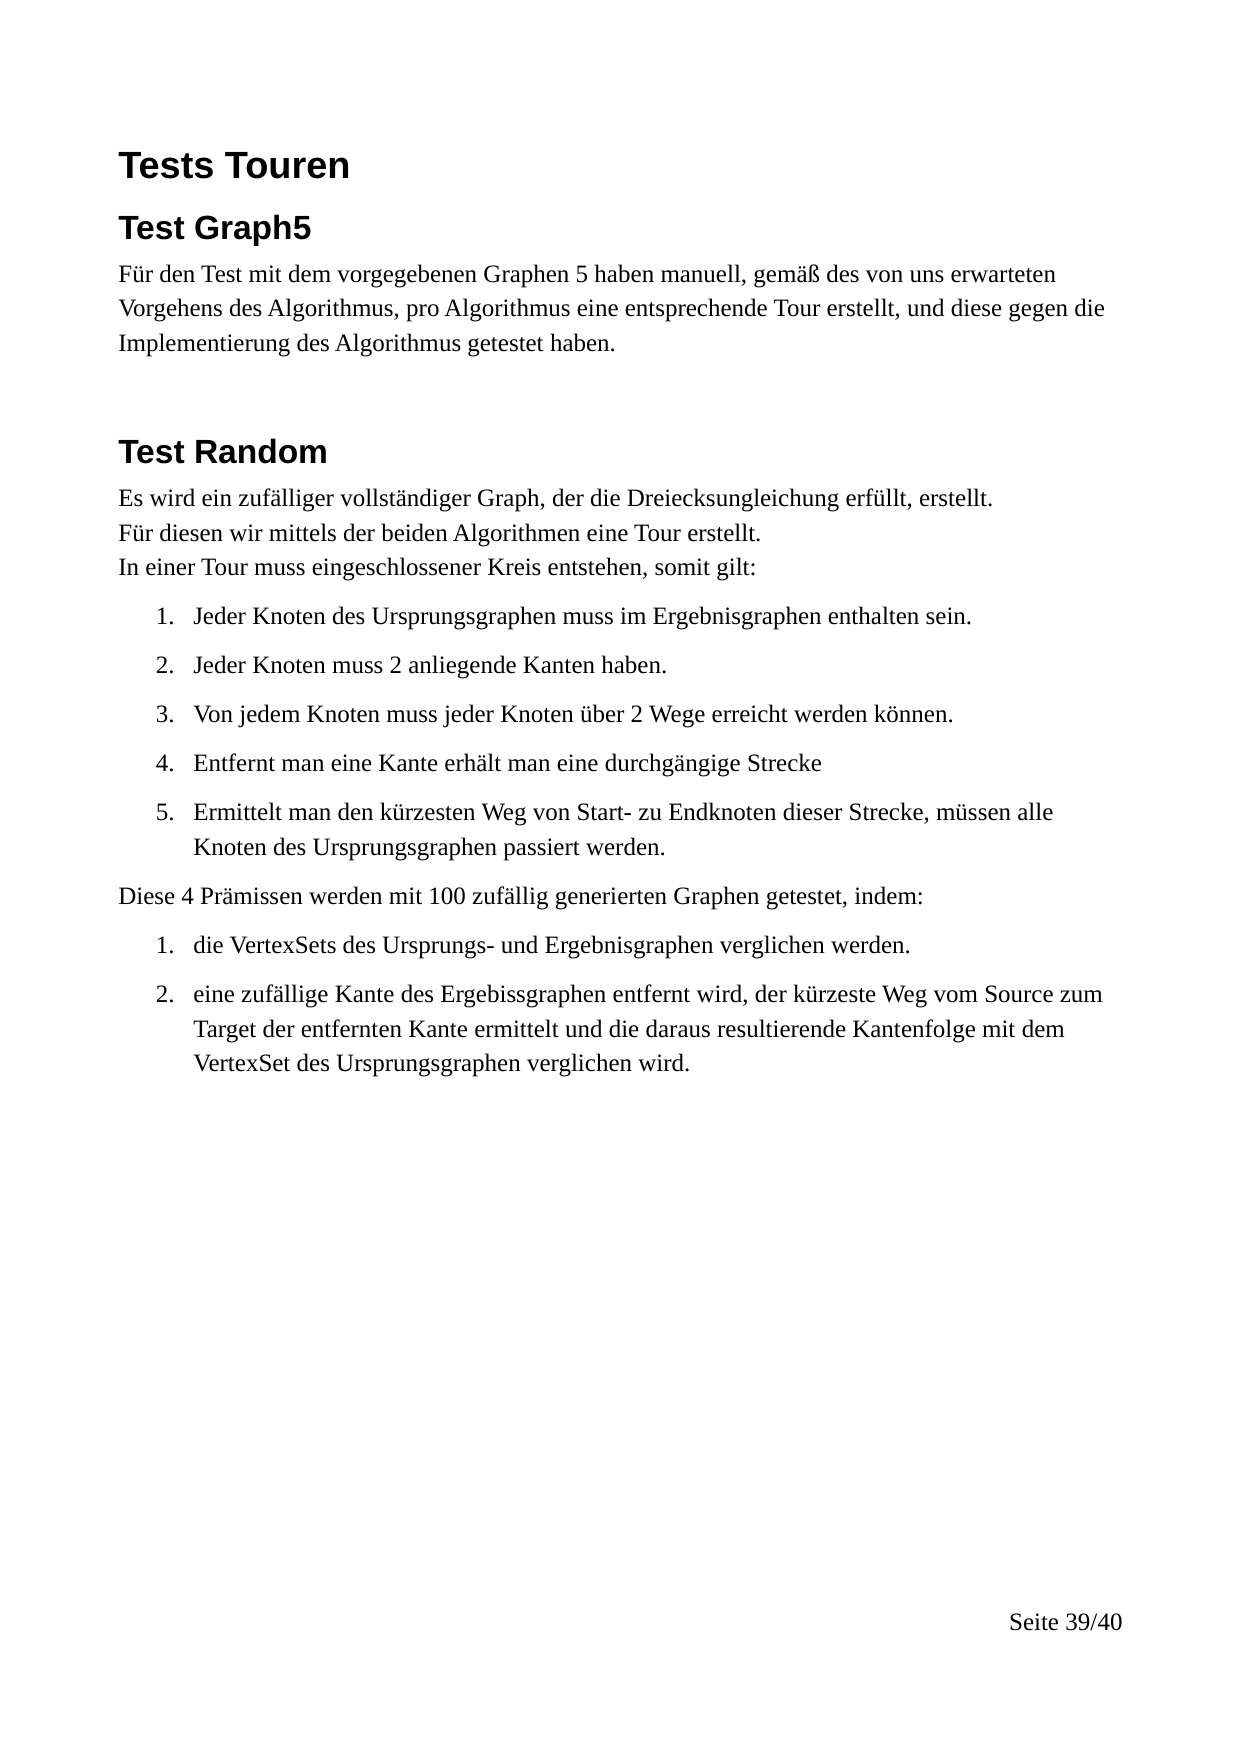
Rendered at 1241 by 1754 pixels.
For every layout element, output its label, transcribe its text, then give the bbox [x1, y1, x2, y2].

list Jeder Knoten des Ursprungsgraphen muss im Ergebnisgraphen enthalten sein. [156, 601, 1122, 630]
text Diese 4 Prämissen werden mit 100 zufällig generierten Graphen getestet, indem: [118, 881, 1122, 910]
list Entfernt man eine Kante erhält man eine durchgängige Strecke [156, 748, 1122, 777]
list Jeder Knoten muss 2 anliegende Kanten haben. [156, 650, 1122, 679]
list eine zufällige Kante des Ergebissgraphen entfernt wird, der kürzeste Weg vom Source zum Target der entfernten Kante ermittelt und die daraus resultierende Kantenfolge mit dem VertexSet des Ursprungsgraphen verglichen wird. [156, 979, 1122, 1077]
list Ermittelt man den kürzesten Weg von Start- zu Endknoten dieser Strecke, müssen alle Knoten des Ursprungsgraphen passiert werden. [156, 797, 1122, 861]
subtitle Test Random [118, 432, 1122, 471]
text Es wird ein zufälliger vollständiger Graph, der die Dreiecksungleichung erfüllt, erstellt. Für diesen wir mittels der beiden Algorithmen eine Tour erstellt. In einer Tour muss eingeschlossener Kreis entstehen, somit gilt: [118, 483, 1122, 581]
text Für den Test mit dem vorgegebenen Graphen 5 haben manuell, gemäß des von uns erwarteten Vorgehens des Algorithmus, pro Algorithmus eine entsprechende Tour erstellt, und diese gegen die Implementierung des Algorithmus getestet haben. [118, 259, 1122, 356]
list Von jedem Knoten muss jeder Knoten über 2 Wege erreicht werden können. [156, 699, 1122, 728]
subtitle Test Graph5 [118, 208, 1122, 246]
subtitle Tests Touren [118, 143, 1122, 187]
list die VertexSets des Ursprungs- und Ergebnisgraphen verglichen werden. [156, 930, 1122, 959]
